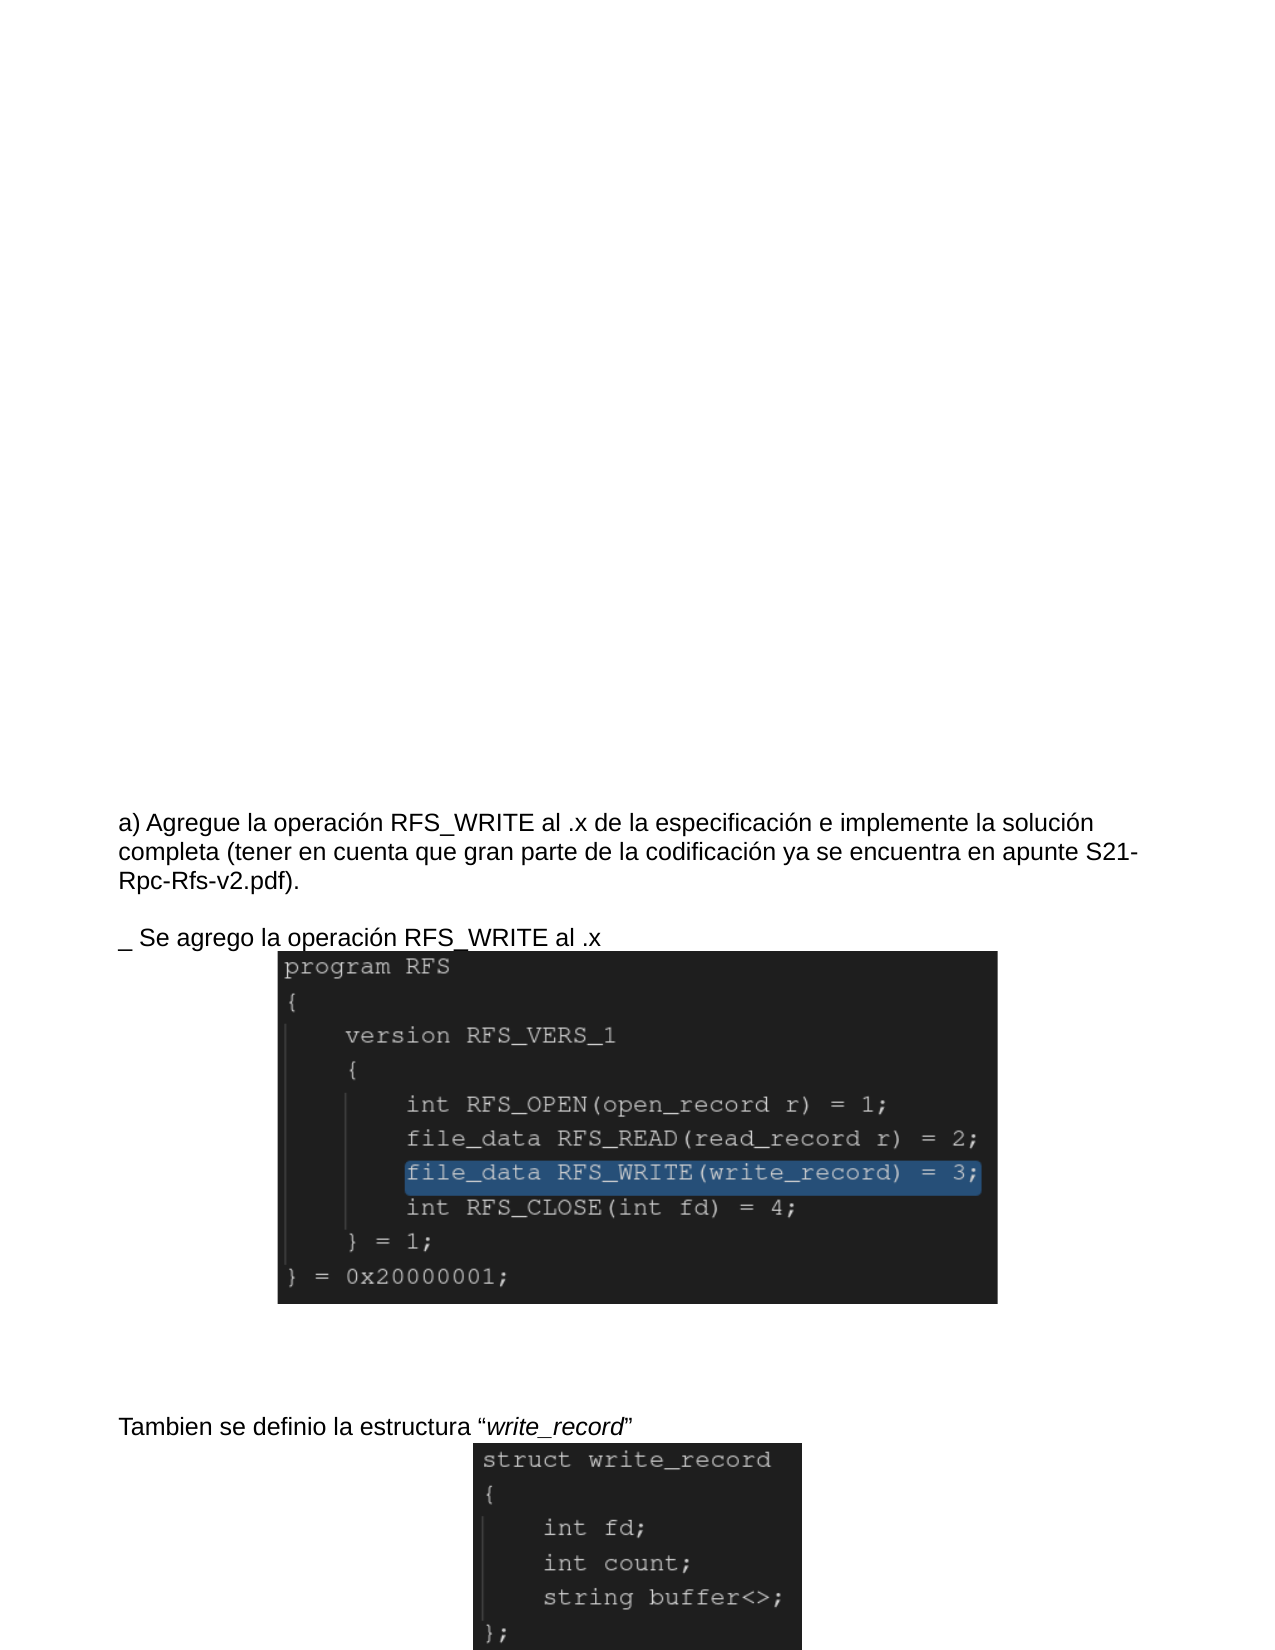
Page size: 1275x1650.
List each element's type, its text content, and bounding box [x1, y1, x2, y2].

text a) Agregue la operación RFS_WRITE al .x de la especificación e implemente la solución completa (tener en cuenta que gran parte de la codificación ya se encuentra en apunte S21-Rpc-Rfs-v2.pdf). [118, 808, 1157, 894]
text _ Se agrego la operación RFS_WRITE al .x [118, 923, 1157, 952]
picture [473, 1443, 802, 1650]
picture [277, 951, 998, 1304]
text Tambien se definio la estructura “write_record” [118, 1412, 1157, 1441]
